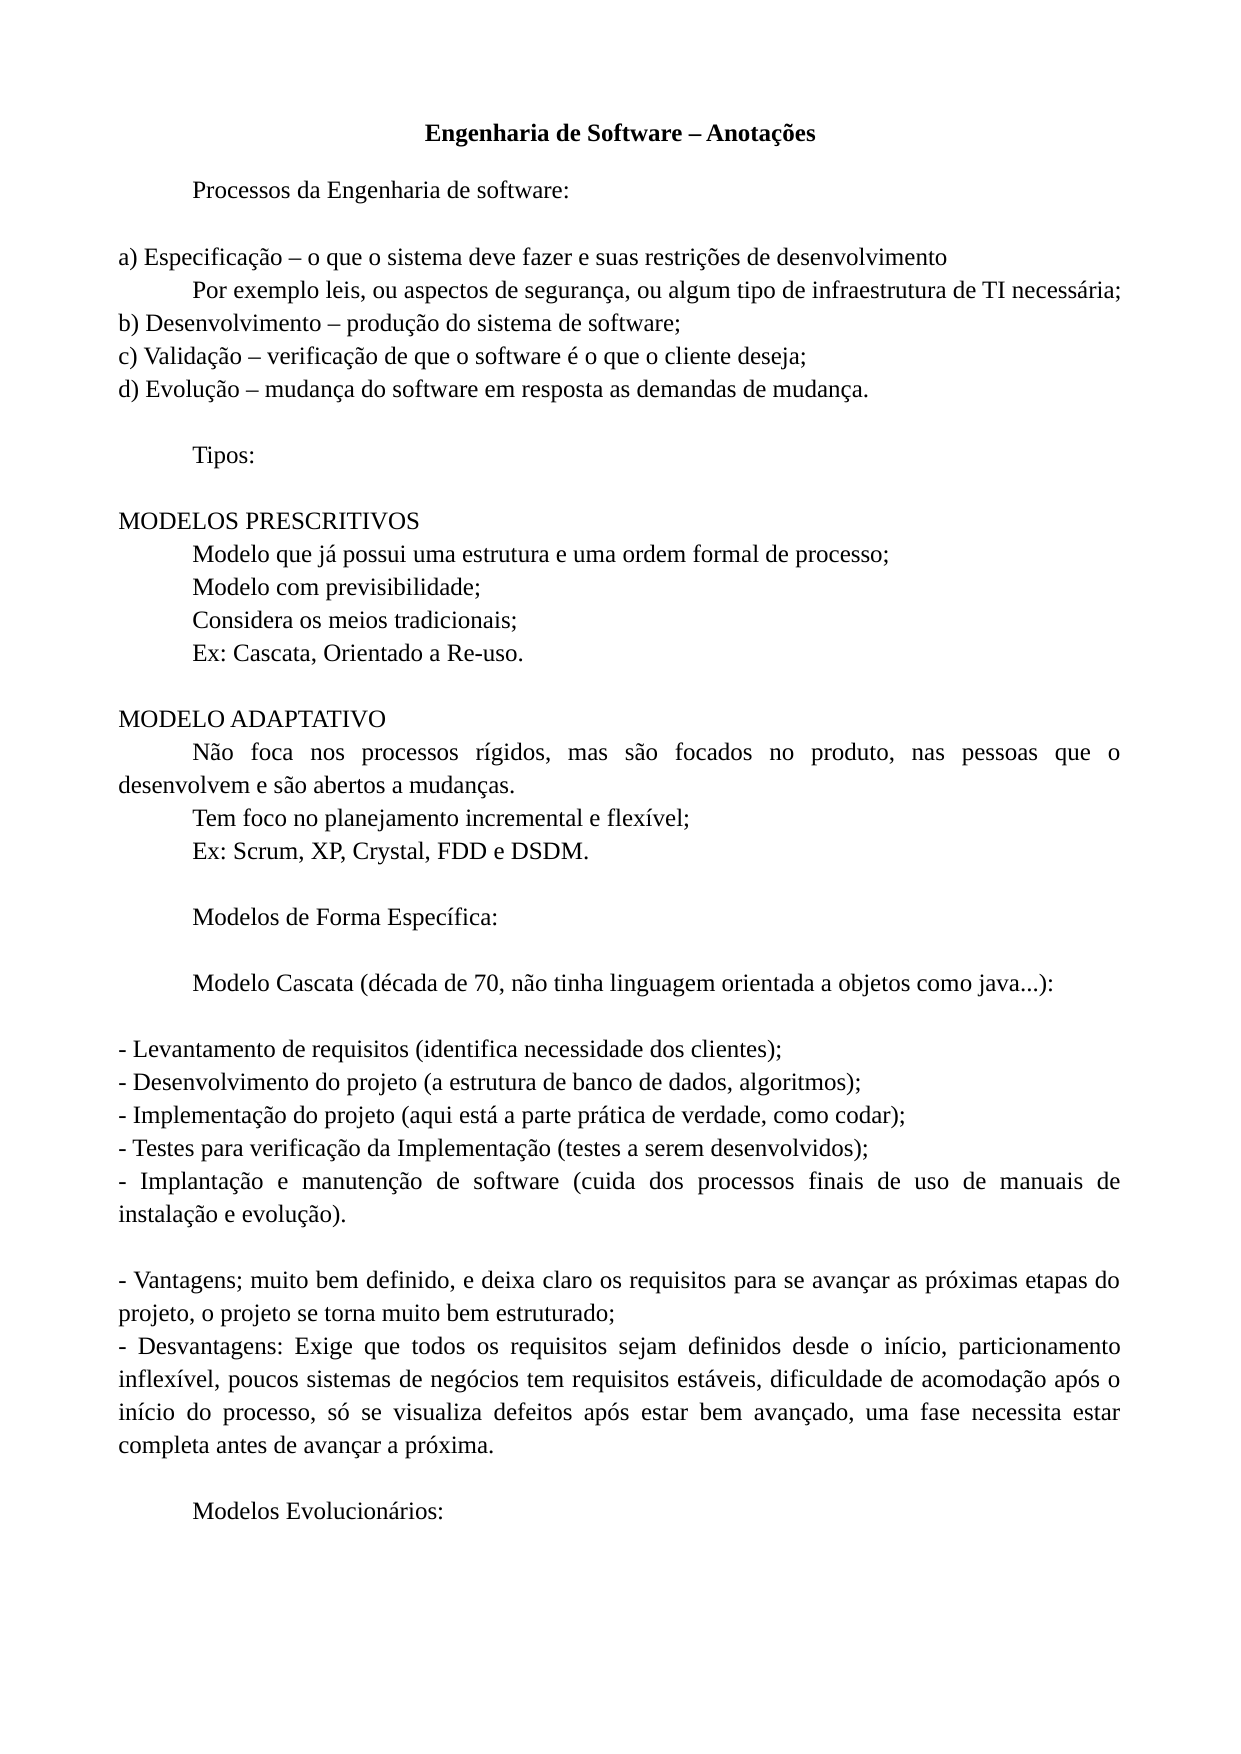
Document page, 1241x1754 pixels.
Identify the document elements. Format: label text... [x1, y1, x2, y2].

text - Vantagens; muito bem definido, e deixa claro os requisitos para se avançar as próximas etapas do projeto, o projeto se torna muito bem estruturado; [118, 1265, 1122, 1327]
text Considera os meios tradicionais; [118, 605, 1122, 634]
text MODELO ADAPTATIVO [118, 704, 1122, 733]
text Modelo Cascata (década de 70, não tinha linguagem orientada a objetos como java...): [118, 968, 1122, 997]
text Modelos de Forma Específica: [118, 902, 1122, 931]
text Tipos: [118, 440, 1122, 468]
text Modelo com previsibilidade; [118, 572, 1122, 601]
text a) Especificação – o que o sistema deve fazer e suas restrições de desenvolvimento [118, 242, 1122, 270]
text Tem foco no planejamento incremental e flexível; [118, 803, 1122, 832]
text Modelos Evolucionários: [118, 1496, 1122, 1525]
text Ex: Cascata, Orientado a Re-uso. [118, 638, 1122, 667]
text Por exemplo leis, ou aspectos de segurança, ou algum tipo de infraestrutura de TI necessária; [118, 275, 1122, 303]
text d) Evolução – mudança do software em resposta as demandas de mudança. [118, 374, 1122, 402]
text - Desenvolvimento do projeto (a estrutura de banco de dados, algoritmos); [118, 1067, 1122, 1096]
text Não foca nos processos rígidos, mas são focados no produto, nas pessoas que o desenvolvem e são abertos a mudanças. [118, 737, 1122, 799]
text Modelo que já possui uma estrutura e uma ordem formal de processo; [118, 539, 1122, 568]
text Ex: Scrum, XP, Crystal, FDD e DSDM. [118, 836, 1122, 865]
text - Implantação e manutenção de software (cuida dos processos finais de uso de manuais de instalação e evolução). [118, 1166, 1122, 1228]
text - Levantamento de requisitos (identifica necessidade dos clientes); [118, 1034, 1122, 1063]
text Engenharia de Software – Anotações [118, 118, 1122, 147]
text - Testes para verificação da Implementação (testes a serem desenvolvidos); [118, 1133, 1122, 1162]
text b) Desenvolvimento – produção do sistema de software; [118, 308, 1122, 336]
text MODELOS PRESCRITIVOS [118, 506, 1122, 534]
text c) Validação – verificação de que o software é o que o cliente deseja; [118, 341, 1122, 369]
text Processos da Engenharia de software: [118, 176, 1122, 204]
text - Implementação do projeto (aqui está a parte prática de verdade, como codar); [118, 1100, 1122, 1129]
text - Desvantagens: Exige que todos os requisitos sejam definidos desde o início, particionamento inflexível, poucos sistemas de negócios tem requisitos estáveis, dificuldade de acomodação após o início do processo, só se visualiza defeitos após estar bem avançado, uma fase necessita estar completa antes de avançar a próxima. [118, 1331, 1122, 1459]
